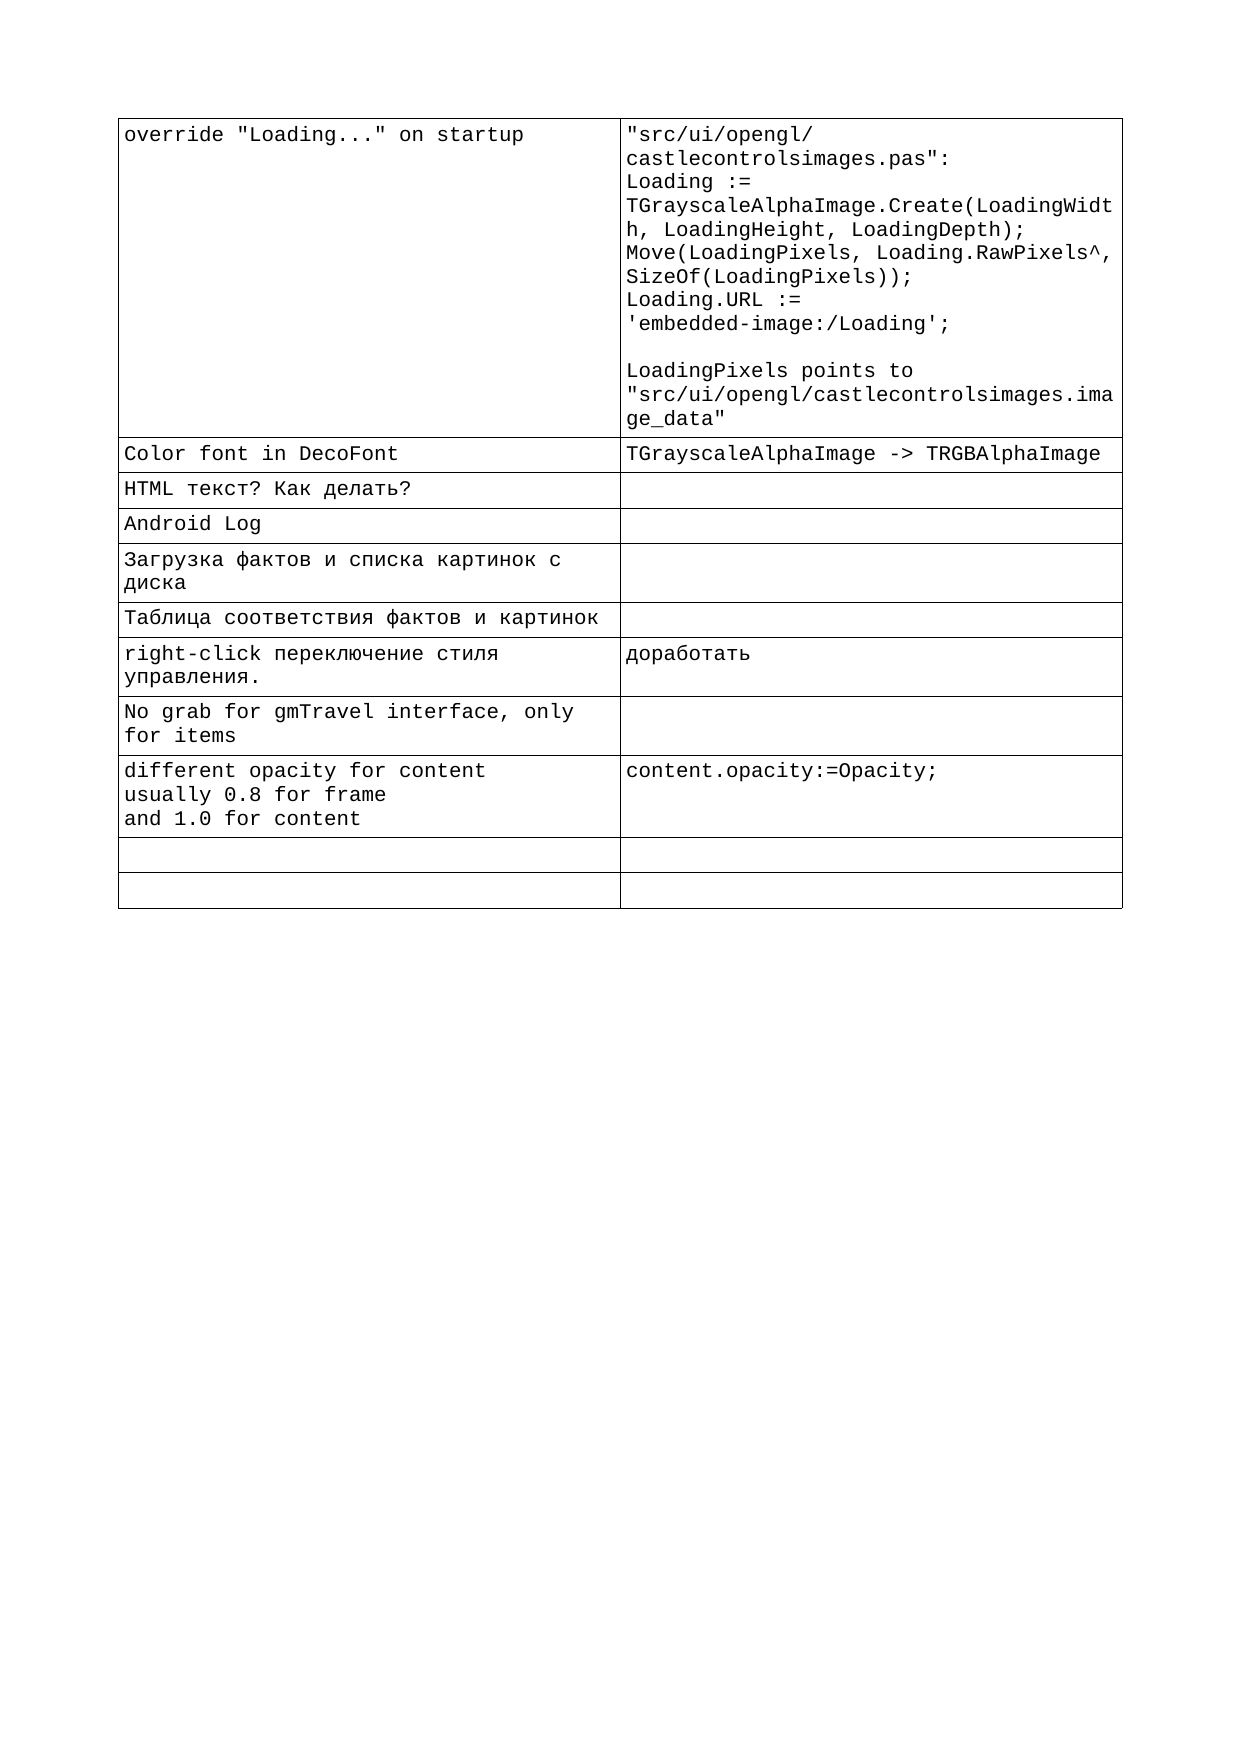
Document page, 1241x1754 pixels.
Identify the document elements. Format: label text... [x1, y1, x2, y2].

table_cell right-click переключение стиля управления. [119, 638, 620, 696]
table_cell Color font in DecoFont [119, 438, 620, 472]
table_header "src/ui/opengl/castlecontrolsimages.pas": Loading := TGrayscaleAlphaImage.Create(LoadingWidth, LoadingHeight, LoadingDepth); Move(LoadingPixels, Loading.RawPixels^, SizeOf(LoadingPixels)); Loading.URL := 'embedded-image:/Loading'; LoadingPixels points to "src/ui/opengl/castlecontrolsimages.image_data" [621, 119, 1122, 437]
table_cell Таблица соответствия фактов и картинок [119, 603, 620, 637]
table_cell [621, 509, 1122, 543]
table_cell HTML текст? Как делать? [119, 473, 620, 507]
table_cell [621, 697, 1122, 754]
table_cell [621, 873, 1122, 907]
table_cell [119, 873, 620, 907]
table_header override "Loading..." on startup [119, 119, 620, 437]
table_cell No grab for gmTravel interface, only for items [119, 697, 620, 754]
table_cell [621, 473, 1122, 507]
table_cell Загрузка фактов и списка картинок с диска [119, 544, 620, 602]
table_cell [621, 838, 1122, 872]
table_cell Android Log [119, 509, 620, 543]
table_cell [119, 838, 620, 872]
table_cell different opacity for content usually 0.8 for frame and 1.0 for content [119, 756, 620, 837]
table_cell TGrayscaleAlphaImage -> TRGBAlphaImage [621, 438, 1122, 472]
table_cell content.opacity:=Opacity; [621, 756, 1122, 837]
table_cell доработать [621, 638, 1122, 696]
table_cell [621, 544, 1122, 602]
table_cell [621, 603, 1122, 637]
